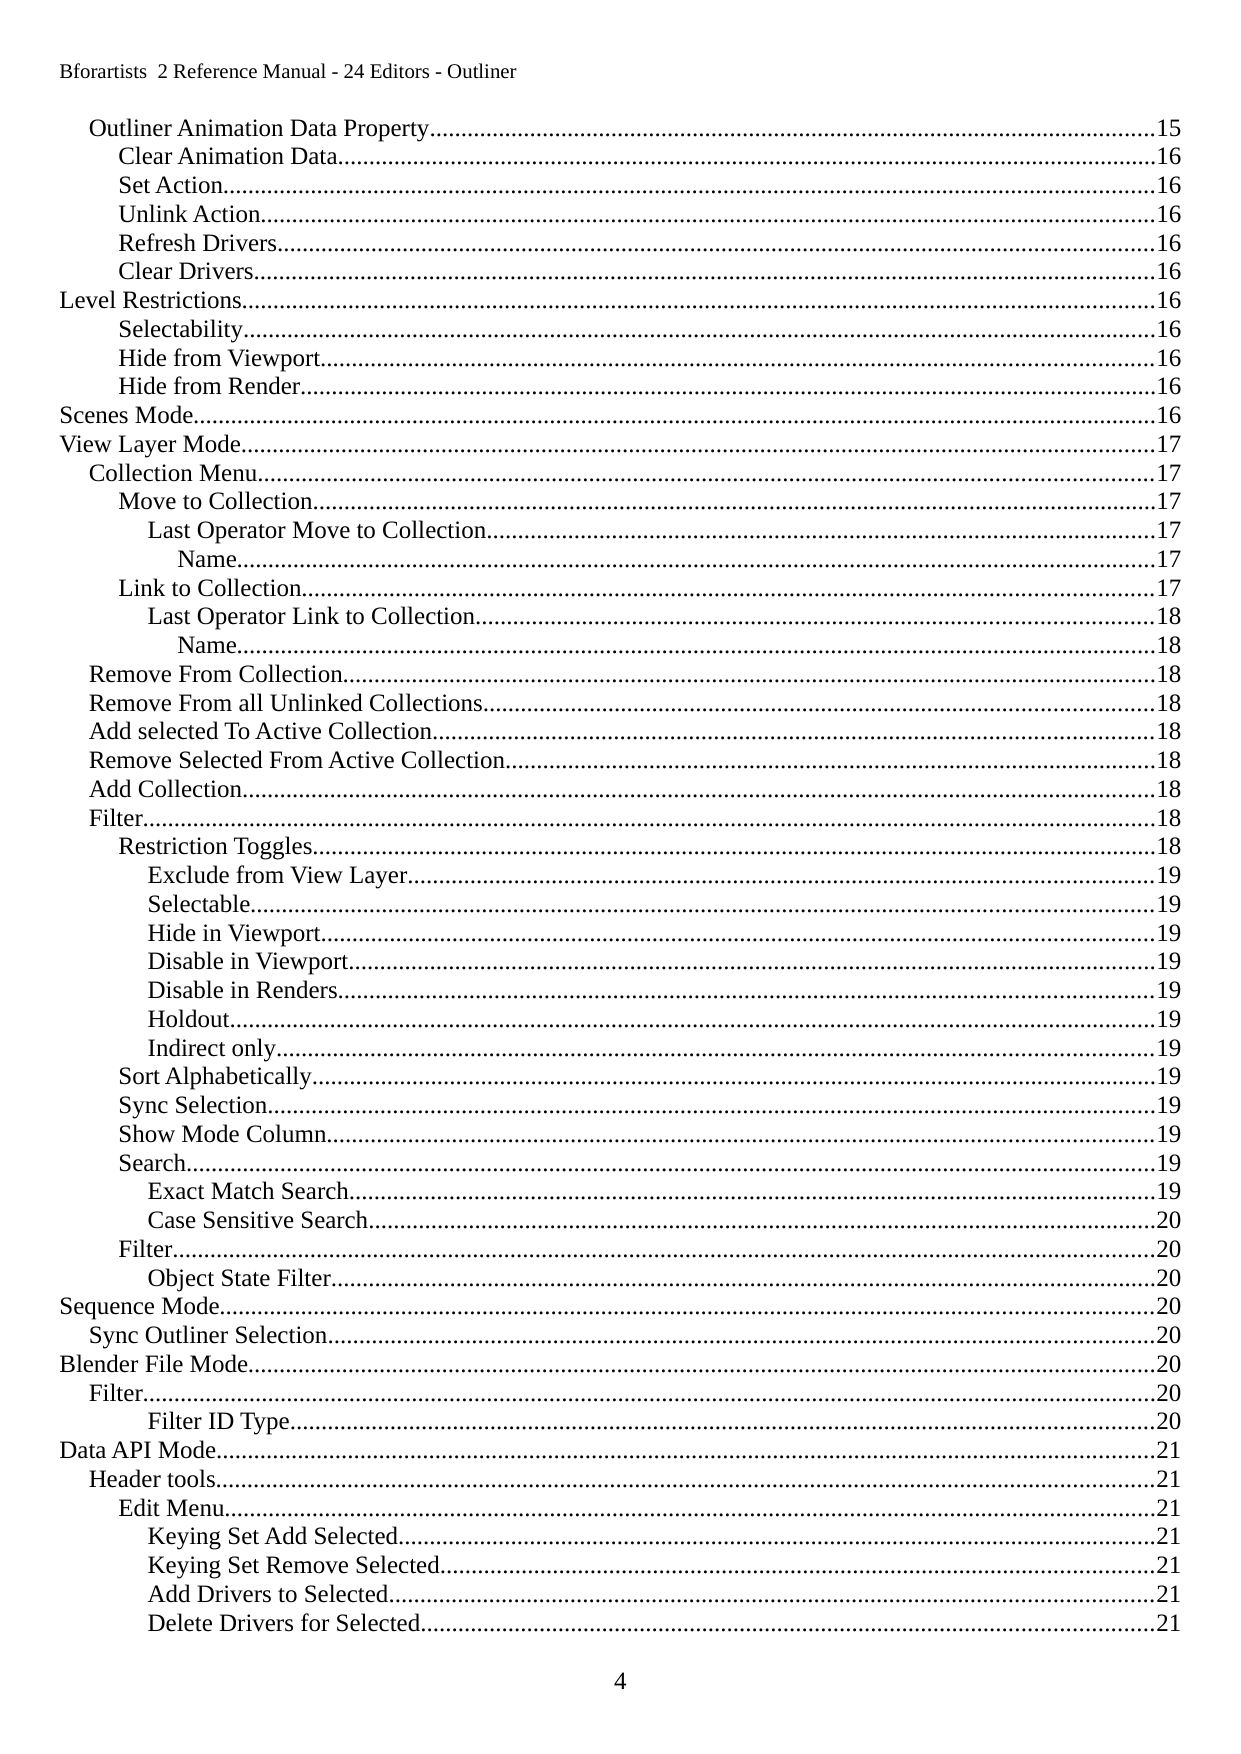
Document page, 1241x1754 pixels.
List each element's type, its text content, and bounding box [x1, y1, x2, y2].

text Header tools 21 [88, 1464, 1181, 1493]
text Last Operator Move to Collection 17 [147, 515, 1181, 544]
text View Layer Mode 17 [59, 429, 1181, 458]
text Edit Menu 21 [118, 1493, 1181, 1521]
text Exclude from View Layer 19 [147, 860, 1181, 889]
text Remove Selected From Active Collection 18 [88, 745, 1181, 774]
text Refresh Drivers 16 [118, 228, 1181, 256]
text Indirect only 19 [147, 1033, 1181, 1061]
text Disable in Viewport 19 [147, 946, 1181, 975]
text Selectable 19 [147, 889, 1181, 918]
text Add Collection 18 [88, 774, 1181, 803]
text Sync Outliner Selection 20 [88, 1320, 1181, 1349]
text Exact Match Search 19 [147, 1176, 1181, 1205]
text Keying Set Remove Selected 21 [147, 1550, 1181, 1579]
text Case Sensitive Search 20 [147, 1205, 1181, 1234]
text Holdout 19 [147, 1004, 1181, 1033]
text Name 17 [177, 544, 1181, 573]
text Sync Selection 19 [118, 1090, 1181, 1119]
text Add Drivers to Selected 21 [147, 1579, 1181, 1608]
text Hide from Render 16 [118, 371, 1181, 400]
text Remove From all Unlinked Collections 18 [88, 688, 1181, 716]
text Show Mode Column 19 [118, 1119, 1181, 1148]
text Delete Drivers for Selected 21 [147, 1608, 1181, 1636]
text Name 18 [177, 630, 1181, 659]
text Unlink Action 16 [118, 199, 1181, 228]
text Restriction Toggles 18 [118, 831, 1181, 860]
text Selectability 16 [118, 314, 1181, 343]
text Filter 18 [88, 803, 1181, 831]
text Outliner Animation Data Property 15 [88, 113, 1181, 141]
text Level Restrictions 16 [59, 285, 1181, 314]
text Add selected To Active Collection 18 [88, 716, 1181, 745]
text Move to Collection 17 [118, 486, 1181, 515]
text Filter 20 [118, 1234, 1181, 1263]
text Filter ID Type 20 [147, 1406, 1181, 1435]
text Last Operator Link to Collection 18 [147, 601, 1181, 630]
text Remove From Collection 18 [88, 659, 1181, 688]
text Scenes Mode 16 [59, 400, 1181, 429]
text Filter 20 [88, 1378, 1181, 1406]
text Object State Filter 20 [147, 1263, 1181, 1291]
text Collection Menu 17 [88, 458, 1181, 486]
text Sort Alphabetically 19 [118, 1061, 1181, 1090]
text Sequence Mode 20 [59, 1291, 1181, 1320]
text Blender File Mode 20 [59, 1349, 1181, 1378]
text Data API Mode 21 [59, 1435, 1181, 1464]
text Link to Collection 17 [118, 573, 1181, 601]
text Set Action 16 [118, 170, 1181, 199]
text Clear Drivers 16 [118, 256, 1181, 285]
text Disable in Renders 19 [147, 975, 1181, 1004]
text Search 19 [118, 1148, 1181, 1176]
text Hide from Viewport 16 [118, 343, 1181, 371]
text Hide in Viewport 19 [147, 918, 1181, 946]
text Keying Set Add Selected 21 [147, 1521, 1181, 1550]
text Clear Animation Data 16 [118, 141, 1181, 170]
